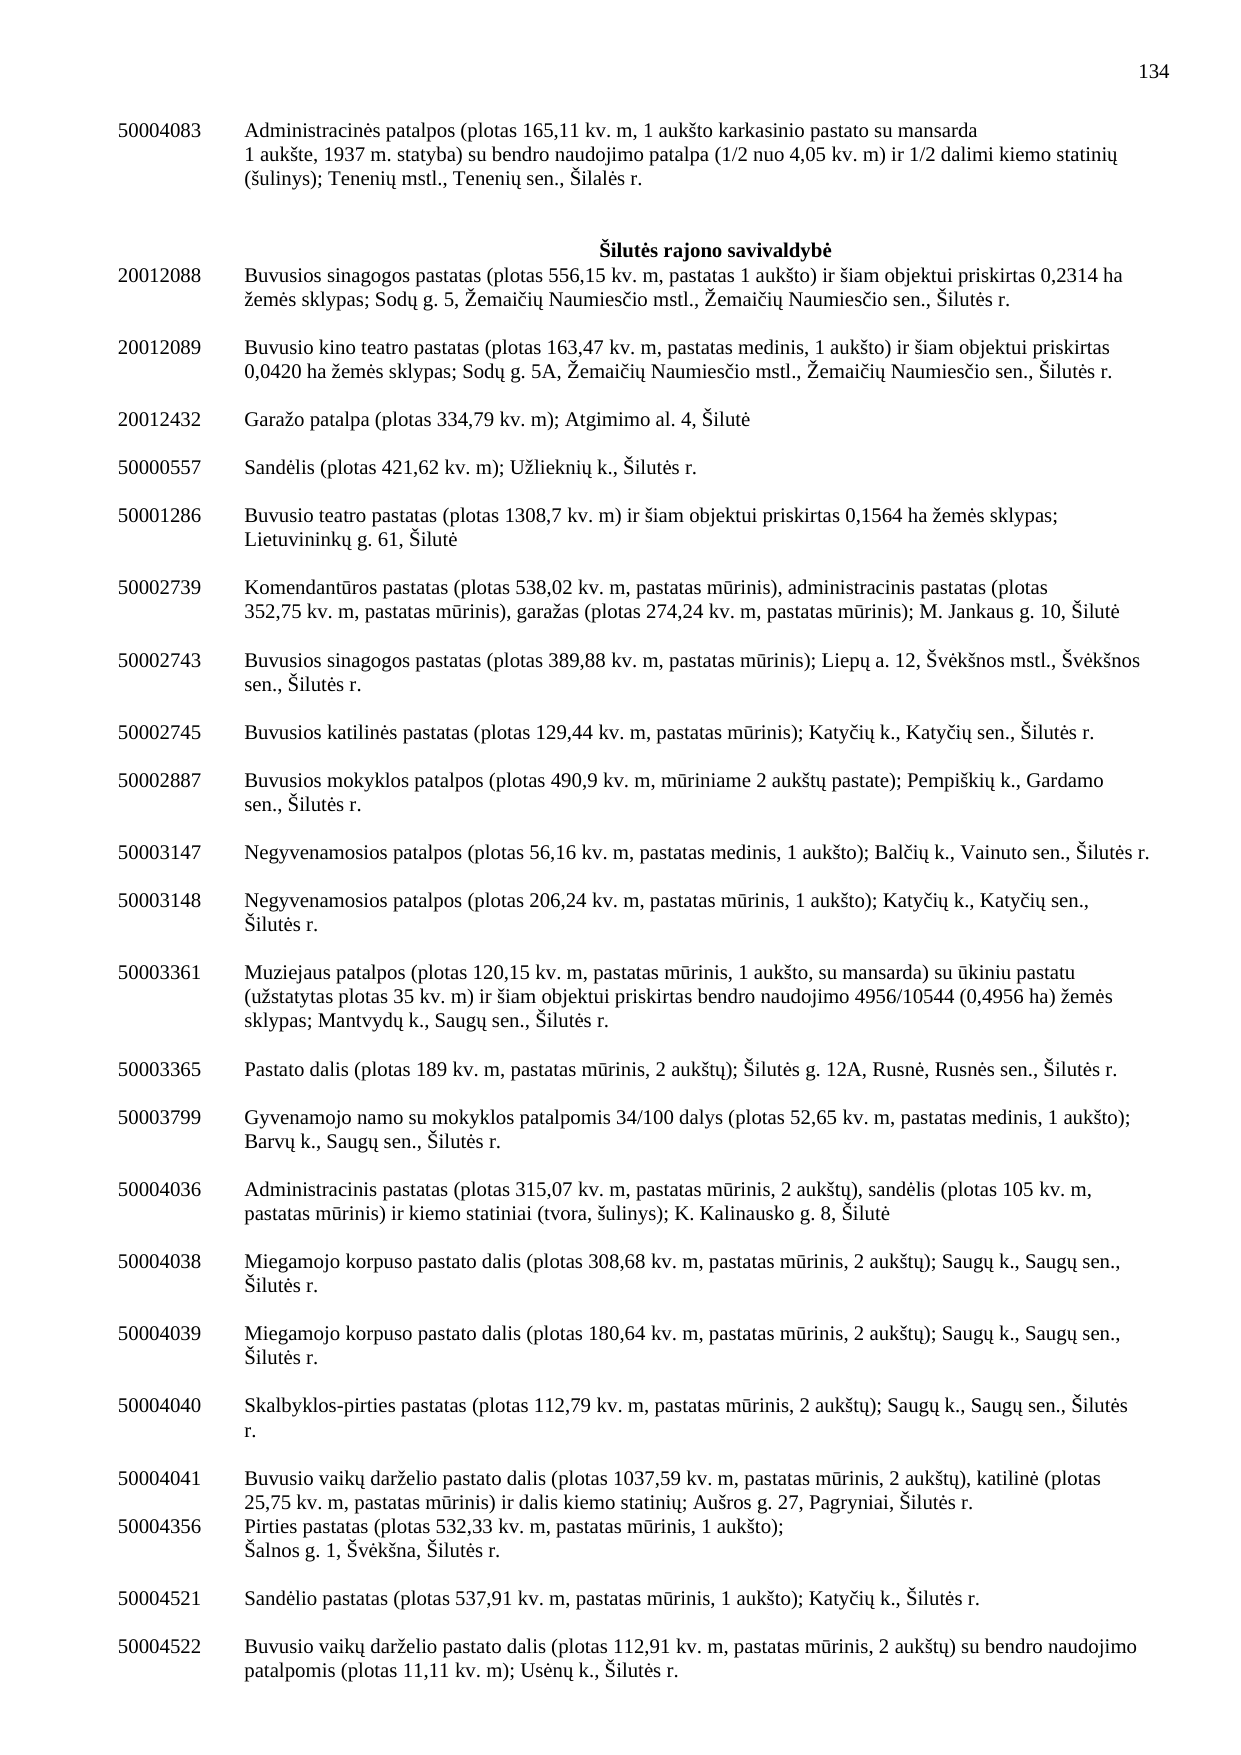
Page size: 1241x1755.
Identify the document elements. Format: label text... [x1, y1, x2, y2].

table_cell [1163, 1466, 1178, 1514]
table_cell [101, 551, 1198, 575]
table_cell [1148, 1586, 1163, 1610]
table_cell [1178, 118, 1192, 190]
table_cell [1193, 575, 1198, 623]
table_cell [1198, 383, 1207, 407]
table_cell [1163, 888, 1178, 936]
table_cell [1198, 816, 1207, 840]
table_cell [1198, 1514, 1207, 1562]
table_cell [1148, 1394, 1163, 1442]
table_cell [1207, 1081, 1240, 1105]
table_cell Buvusio vaikų darželio pastato dalis (plotas 112,91 kv. m, pastatas mūrinis, 2 aukštų) su bendro naudojimo patalpomis (plotas 11,11 kv. m); Usėnų k., Šilutės r. [233, 1634, 1148, 1682]
table_cell [1193, 1394, 1198, 1442]
table_cell [1163, 1394, 1178, 1442]
table_cell [1163, 1321, 1178, 1369]
table_cell [1148, 1249, 1163, 1297]
table_cell 50002743 [101, 648, 233, 696]
table_cell [1198, 720, 1207, 744]
table_cell Miegamojo korpuso pastato dalis (plotas 180,64 kv. m, pastatas mūrinis, 2 aukštų); Saugų k., Saugų sen., Šilutės r. [233, 1321, 1148, 1369]
table_cell [1178, 768, 1192, 816]
table_cell 50004521 [101, 1586, 233, 1610]
table_cell [1207, 768, 1240, 816]
table_cell [1193, 888, 1198, 936]
table_cell Buvusios sinagogos pastatas (plotas 389,88 kv. m, pastatas mūrinis); Liepų a. 12, Švėkšnos mstl., Švėkšnos sen., Šilutės r. [233, 648, 1178, 696]
table_cell [1148, 720, 1163, 744]
table_cell [1198, 1610, 1207, 1634]
table_cell [1163, 1057, 1178, 1081]
table_cell Pastato dalis (plotas 189 kv. m, pastatas mūrinis, 2 aukštų); Šilutės g. 12A, Rusnė, Rusnės sen., Šilutės r. [233, 1057, 1148, 1081]
table_cell [1198, 551, 1207, 575]
table_cell [1193, 118, 1198, 190]
table_cell [1198, 648, 1207, 696]
table_cell [1148, 960, 1163, 1032]
table_cell [1193, 720, 1198, 744]
table_cell [1207, 118, 1240, 190]
table_cell 20012432 [101, 407, 233, 431]
table_cell [1193, 1057, 1198, 1081]
table_cell [101, 239, 233, 262]
table_cell [1207, 1249, 1240, 1297]
table_cell [1207, 1610, 1240, 1634]
table_cell 50004036 [101, 1177, 233, 1225]
table_cell [1207, 239, 1240, 262]
table_cell [1198, 864, 1207, 888]
table_cell [1198, 1562, 1207, 1586]
table_cell [1178, 503, 1192, 551]
table_cell [1207, 1394, 1240, 1442]
table_cell [1198, 1225, 1207, 1249]
table_cell [1198, 1081, 1207, 1105]
table_cell [1207, 1057, 1240, 1081]
table_cell [1198, 118, 1207, 190]
table_cell [1198, 479, 1207, 503]
table_cell [1163, 1634, 1178, 1682]
table_cell [1148, 118, 1163, 190]
table_cell [1193, 1634, 1198, 1682]
table_cell [1193, 1514, 1198, 1562]
table_cell [1148, 263, 1163, 311]
table_cell [1207, 888, 1240, 936]
table_cell [1198, 888, 1207, 936]
table_cell [1148, 768, 1163, 816]
table_cell Buvusios sinagogos pastatas (plotas 556,15 kv. m, pastatas 1 aukšto) ir šiam objektui priskirtas 0,2314 ha žemės sklypas; Sodų g. 5, Žemaičių Naumiesčio mstl., Žemaičių Naumiesčio sen., Šilutės r. [233, 263, 1148, 311]
table_cell 50004356 [101, 1514, 233, 1562]
table_cell Komendantūros pastatas (plotas 538,02 kv. m, pastatas mūrinis), administracinis pastatas (plotas 352,75 kv. m, pastatas mūrinis), garažas (plotas 274,24 kv. m, pastatas mūrinis); M. Jankaus g. 10, Šilutė [233, 575, 1163, 623]
table_cell Garažo patalpa (plotas 334,79 kv. m); Atgimimo al. 4, Šilutė [233, 407, 1148, 431]
table_cell [1198, 1394, 1207, 1442]
table_cell [101, 479, 1198, 503]
table_cell [101, 311, 1198, 335]
table_cell 50004039 [101, 1321, 233, 1369]
table_cell [1163, 503, 1178, 551]
table_cell [1198, 1105, 1207, 1153]
table_cell [1198, 1297, 1207, 1321]
table_cell [1198, 190, 1207, 214]
table_cell [1178, 335, 1192, 383]
table_cell [1198, 960, 1207, 1032]
table_cell [1207, 479, 1240, 503]
table_cell [1178, 960, 1192, 1032]
table_cell [1207, 1297, 1240, 1321]
table_cell [1207, 1177, 1240, 1225]
table_cell [1207, 1634, 1240, 1682]
table_cell [1178, 1466, 1192, 1514]
table_cell [1148, 407, 1163, 431]
table_cell [1148, 888, 1163, 936]
table_cell [1148, 1057, 1163, 1081]
table_cell [1198, 575, 1207, 623]
table_cell 50001286 [101, 503, 233, 551]
table_cell Gyvenamojo namo su mokyklos patalpomis 34/100 dalys (plotas 52,65 kv. m, pastatas medinis, 1 aukšto); Barvų k., Saugų sen., Šilutės r. [233, 1105, 1148, 1153]
table_cell [1198, 1321, 1207, 1369]
table_cell [1193, 960, 1198, 1032]
table_cell [1193, 335, 1198, 383]
table_cell [1178, 455, 1192, 479]
table_cell [1178, 1249, 1192, 1297]
table_cell [1198, 1033, 1207, 1057]
table_cell Negyvenamosios patalpos (plotas 56,16 kv. m, pastatas medinis, 1 aukšto); Balčių k., Vainuto sen., Šilutės r. [233, 840, 1178, 864]
table_cell [1207, 551, 1240, 575]
table_cell [1193, 1586, 1198, 1610]
table_cell [1198, 768, 1207, 816]
table_cell 50004522 [101, 1634, 233, 1682]
table_cell Buvusio teatro pastatas (plotas 1308,7 kv. m) ir šiam objektui priskirtas 0,1564 ha žemės sklypas; Lietuvininkų g. 61, Šilutė [233, 503, 1148, 551]
table_cell [1178, 1634, 1192, 1682]
table_cell [1163, 263, 1178, 311]
table_cell Sandėlio pastatas (plotas 537,91 kv. m, pastatas mūrinis, 1 aukšto); Katyčių k., Šilutės r. [233, 1586, 1148, 1610]
table_cell [1207, 1225, 1240, 1249]
table_cell Buvusios mokyklos patalpos (plotas 490,9 kv. m, mūriniame 2 aukštų pastate); Pempiškių k., Gardamo sen., Šilutės r. [233, 768, 1148, 816]
table_cell [101, 1610, 1198, 1634]
table_cell [101, 1033, 1198, 1057]
table_cell [1193, 648, 1198, 696]
table_cell [1178, 1057, 1192, 1081]
table_cell [1178, 1321, 1192, 1369]
table_cell [1178, 720, 1192, 744]
table_cell [1163, 575, 1178, 623]
table_cell [1198, 311, 1207, 335]
table_cell Buvusios katilinės pastatas (plotas 129,44 kv. m, pastatas mūrinis); Katyčių k., Katyčių sen., Šilutės r. [233, 720, 1148, 744]
table_cell [1198, 503, 1207, 551]
table_cell [1163, 720, 1178, 744]
table_cell [1198, 1634, 1207, 1682]
table_cell [1198, 1586, 1207, 1610]
table_cell [1178, 840, 1192, 864]
table_cell [1207, 840, 1240, 864]
table_cell [1207, 864, 1240, 888]
table_cell [1193, 1321, 1198, 1369]
table_cell [1207, 1562, 1240, 1586]
table_cell [1193, 263, 1198, 311]
table_cell [1178, 1586, 1192, 1610]
table_cell [1207, 1466, 1240, 1514]
table_cell [1207, 190, 1240, 214]
table_cell [101, 1297, 1198, 1321]
table_cell [1163, 118, 1178, 190]
table_cell [1207, 407, 1240, 431]
table_cell Negyvenamosios patalpos (plotas 206,24 kv. m, pastatas mūrinis, 1 aukšto); Katyčių k., Katyčių sen., Šilutės r. [233, 888, 1148, 936]
table_cell [1193, 1249, 1198, 1297]
table_cell [1148, 1514, 1163, 1562]
table_cell Miegamojo korpuso pastato dalis (plotas 308,68 kv. m, pastatas mūrinis, 2 aukštų); Saugų k., Saugų sen., Šilutės r. [233, 1249, 1148, 1297]
table_cell [1207, 624, 1240, 647]
table_cell [1207, 575, 1240, 623]
table_cell 20012088 [101, 263, 233, 311]
table_cell [101, 696, 1198, 720]
table_cell [1198, 1177, 1207, 1225]
table_cell [1193, 768, 1198, 816]
table_cell [1148, 335, 1163, 383]
table_cell [1207, 648, 1240, 696]
table_cell [1198, 696, 1207, 720]
table_cell [1198, 1442, 1207, 1466]
table_cell [1178, 407, 1192, 431]
table_cell 50000557 [101, 455, 233, 479]
table_cell [101, 383, 1198, 407]
table_cell [1207, 696, 1240, 720]
table_cell [1193, 407, 1198, 431]
table_cell [1207, 960, 1240, 1032]
table_cell [1193, 455, 1198, 479]
table_cell [1193, 1177, 1198, 1225]
table_cell [1198, 239, 1207, 262]
table_cell 50003799 [101, 1105, 233, 1153]
table_cell [101, 864, 1198, 888]
table_cell [1207, 1105, 1240, 1153]
table_cell [1198, 1466, 1207, 1514]
table_cell [1148, 455, 1163, 479]
table_cell [1198, 1249, 1207, 1297]
table_cell [1198, 431, 1207, 455]
table_cell [1198, 455, 1207, 479]
table_cell Muziejaus patalpos (plotas 120,15 kv. m, pastatas mūrinis, 1 aukšto, su mansarda) su ūkiniu pastatu (užstatytas plotas 35 kv. m) ir šiam objektui priskirtas bendro naudojimo 4956/10544 (0,4956 ha) žemės sklypas; Mantvydų k., Saugų sen., Šilutės r. [233, 960, 1148, 1032]
table_cell [1207, 744, 1240, 768]
table_cell [1207, 1369, 1240, 1393]
table_cell [1207, 1442, 1240, 1466]
table_cell [1178, 1177, 1192, 1225]
table_cell Administracinis pastatas (plotas 315,07 kv. m, pastatas mūrinis, 2 aukštų), sandėlis (plotas 105 kv. m, pastatas mūrinis) ir kiemo statiniai (tvora, šulinys); K. Kalinausko g. 8, Šilutė [233, 1177, 1148, 1225]
table_cell [1163, 407, 1178, 431]
table_cell [1198, 1369, 1207, 1393]
table_cell [1207, 335, 1240, 383]
table_cell [1207, 311, 1240, 335]
table_cell [101, 1562, 1198, 1586]
table_cell [1207, 936, 1240, 960]
table_cell [1198, 1057, 1207, 1081]
table_cell [101, 214, 1198, 238]
table_cell [1148, 1177, 1163, 1225]
table_cell [1163, 1514, 1178, 1562]
table_cell [1207, 720, 1240, 744]
table_cell [1178, 1394, 1192, 1442]
table_cell [1178, 263, 1192, 311]
table_cell 50004083 [101, 118, 233, 190]
table_cell [1163, 768, 1178, 816]
table_cell [1148, 1466, 1163, 1514]
table_cell 50003148 [101, 888, 233, 936]
table_cell [1163, 1105, 1178, 1153]
table_cell [1178, 888, 1192, 936]
table_cell Sandėlis (plotas 421,62 kv. m); Užlieknių k., Šilutės r. [233, 455, 1148, 479]
table_cell [1193, 1105, 1198, 1153]
table_cell [1163, 1249, 1178, 1297]
table_cell [1198, 1153, 1207, 1177]
table_cell Šilutės rajono savivaldybė [233, 239, 1198, 262]
table_cell [1163, 1177, 1178, 1225]
table_cell [1207, 383, 1240, 407]
table_cell [1178, 1105, 1192, 1153]
table_cell [1198, 263, 1207, 311]
table_cell 50004040 [101, 1394, 233, 1442]
table_cell 50002887 [101, 768, 233, 816]
table_cell [1178, 575, 1192, 623]
table_cell Pirties pastatas (plotas 532,33 kv. m, pastatas mūrinis, 1 aukšto); Šalnos g. 1, Švėkšna, Šilutės r. [233, 1514, 1148, 1562]
table_cell 50004041 [101, 1466, 233, 1514]
table_cell [1207, 1153, 1240, 1177]
table_cell [1207, 214, 1240, 238]
table_cell [1198, 936, 1207, 960]
table_cell [1207, 263, 1240, 311]
table_cell [1148, 1105, 1163, 1153]
table_cell [101, 744, 1198, 768]
table_cell [1207, 1033, 1240, 1057]
table_cell 50003361 [101, 960, 233, 1032]
table_cell [1163, 335, 1178, 383]
table_cell Administracinės patalpos (plotas 165,11 kv. m, 1 aukšto karkasinio pastato su mansarda 1 aukšte, 1937 m. statyba) su bendro naudojimo patalpa (1/2 nuo 4,05 kv. m) ir 1/2 dalimi kiemo statinių (šulinys); Tenenių mstl., Tenenių sen., Šilalės r. [233, 118, 1148, 190]
table_cell [1163, 960, 1178, 1032]
table_cell [1198, 214, 1207, 238]
table_cell [101, 936, 1198, 960]
table_cell [1193, 840, 1198, 864]
table_cell [1193, 1466, 1198, 1514]
table_cell [101, 1369, 1198, 1393]
table_cell [101, 624, 1198, 647]
table_cell [1198, 840, 1207, 864]
table_cell [1207, 1514, 1240, 1562]
table_cell [1163, 1586, 1178, 1610]
table_cell [1148, 503, 1163, 551]
table_cell [1193, 503, 1198, 551]
table_cell [1198, 624, 1207, 647]
table_cell [1198, 335, 1207, 383]
table_cell Skalbyklos-pirties pastatas (plotas 112,79 kv. m, pastatas mūrinis, 2 aukštų); Saugų k., Saugų sen., Šilutės r. [233, 1394, 1148, 1442]
table_cell [101, 431, 1198, 455]
table_cell [1163, 455, 1178, 479]
table_cell 50003365 [101, 1057, 233, 1081]
table_cell 50002745 [101, 720, 233, 744]
table_cell 50002739 [101, 575, 233, 623]
table_cell [1148, 1634, 1163, 1682]
table_cell [1148, 1321, 1163, 1369]
table_cell [101, 816, 1198, 840]
table_cell [101, 1225, 1198, 1249]
table_cell Buvusio kino teatro pastatas (plotas 163,47 kv. m, pastatas medinis, 1 aukšto) ir šiam objektui priskirtas 0,0420 ha žemės sklypas; Sodų g. 5A, Žemaičių Naumiesčio mstl., Žemaičių Naumiesčio sen., Šilutės r. [233, 335, 1148, 383]
table_cell [101, 1442, 1198, 1466]
table_cell [1207, 1321, 1240, 1369]
table_cell [1178, 1514, 1192, 1562]
table_cell [1207, 431, 1240, 455]
table_cell 50003147 [101, 840, 233, 864]
table_cell [1207, 1586, 1240, 1610]
table_cell [1207, 816, 1240, 840]
table_cell [1198, 407, 1207, 431]
table_cell Buvusio vaikų darželio pastato dalis (plotas 1037,59 kv. m, pastatas mūrinis, 2 aukštų), katilinė (plotas 25,75 kv. m, pastatas mūrinis) ir dalis kiemo statinių; Aušros g. 27, Pagryniai, Šilutės r. [233, 1466, 1148, 1514]
table_cell [101, 190, 1198, 214]
table_cell [101, 1081, 1198, 1105]
table_cell [1207, 455, 1240, 479]
table_cell [101, 1153, 1198, 1177]
table_cell 50004038 [101, 1249, 233, 1297]
table_cell [1178, 648, 1192, 696]
table_cell [1207, 503, 1240, 551]
table_cell 20012089 [101, 335, 233, 383]
table_cell [1198, 744, 1207, 768]
